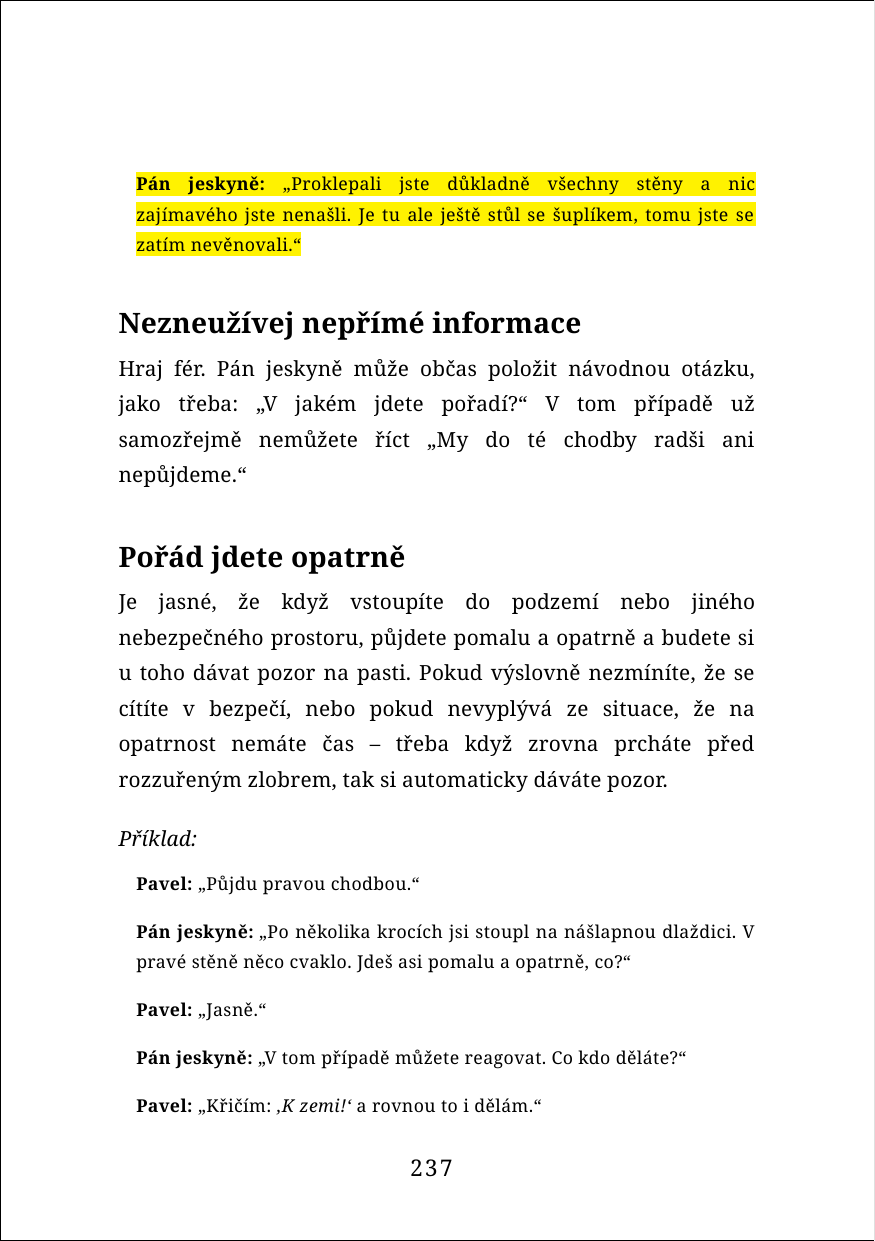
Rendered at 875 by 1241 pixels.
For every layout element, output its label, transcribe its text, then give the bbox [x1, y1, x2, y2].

text Pán jeskyně: „Po několika krocích jsi stoupl na nášlapnou dlaždici. V pravé stěně něco cvaklo. Jdeš asi pomalu a opatrně, co?“ [136, 919, 756, 974]
text Hraj fér. Pán jeskyně může občas položit návodnou otázku, jako třeba: „V jakém jdete pořadí?“ V tom případě už samozřejmě nemůžete říct „My do té chodby radši ani nepůjdeme.“ [118, 354, 756, 489]
subtitle Pořád jdete opatrně [118, 537, 756, 576]
text Pán jeskyně: „V tom případě můžete reagovat. Co kdo děláte?“ [136, 1045, 756, 1069]
text Pavel: „Křičím: ‚K zemi!‘ a rovnou to i dělám.“ [136, 1093, 756, 1117]
text Pavel: „Jasně.“ [136, 997, 756, 1022]
subtitle Nezneužívej nepřímé informace [118, 304, 756, 342]
text Pán jeskyně: „Proklepali jste důkladně všechny stěny a nic zajímavého jste nenašli. Je tu ale ještě stůl se šuplíkem, tomu jste se zatím nevěnovali.“ [136, 172, 756, 256]
text Příklad: [118, 824, 756, 853]
text Pavel: „Půjdu pravou chodbou.“ [136, 871, 756, 896]
text Je jasné, že když vstoupíte do podzemí nebo jiného nebezpečného prostoru, půjdete pomalu a opatrně a budete si u toho dávat pozor na pasti. Pokud výslovně nezmíníte, že se cítíte v bezpečí, nebo pokud nevyplývá ze situace, že na opatrnost nemáte čas – třeba když zrovna prcháte před rozzuřeným zlobrem, tak si automaticky dáváte pozor. [118, 587, 756, 793]
